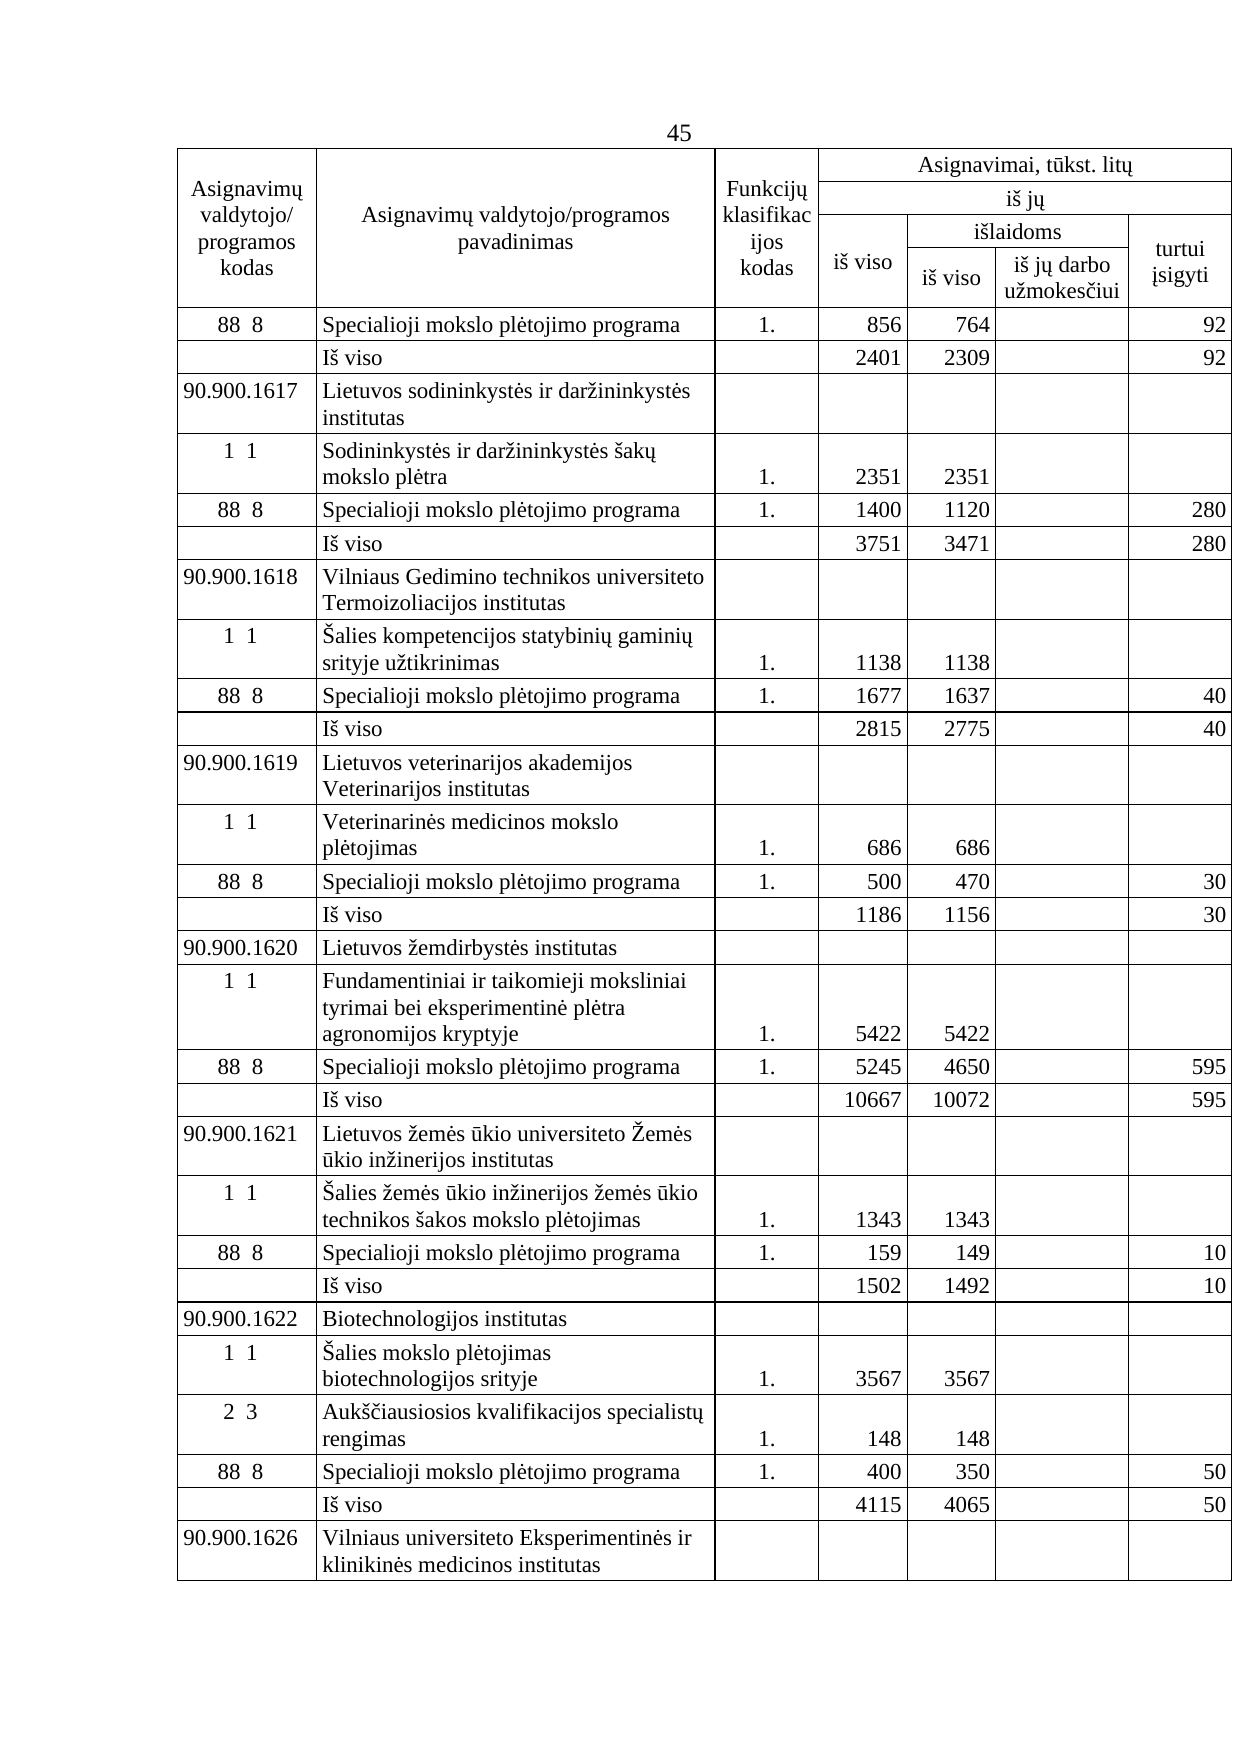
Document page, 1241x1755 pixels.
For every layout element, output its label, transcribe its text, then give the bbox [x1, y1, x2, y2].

table_cell 1 1 [178, 805, 316, 864]
table_cell 1156 [908, 898, 995, 930]
table_cell 88 8 [178, 679, 316, 711]
table_cell 90.900.1620 [178, 931, 316, 963]
table_cell [1129, 374, 1231, 433]
table_cell [996, 865, 1128, 897]
table_cell 1. [716, 865, 818, 897]
table_cell 1. [716, 494, 818, 526]
table_cell [996, 898, 1128, 930]
table_cell [716, 1488, 818, 1520]
table_cell [1129, 434, 1231, 492]
table_cell 470 [908, 865, 995, 897]
table_cell 1492 [908, 1269, 995, 1301]
table_cell [716, 746, 818, 804]
table_cell Fundamentiniai ir taikomieji moksliniai tyrimai bei eksperimentinė plėtra agronomijos kryptyje [317, 965, 714, 1049]
table_cell Specialioji mokslo plėtojimo programa [317, 865, 714, 897]
table_cell 3567 [908, 1336, 995, 1394]
table_cell [819, 1521, 907, 1580]
table_cell 90.900.1622 [178, 1303, 316, 1335]
table_cell 686 [819, 805, 907, 864]
table_cell 856 [819, 308, 907, 340]
table_cell 88 8 [178, 865, 316, 897]
table_cell [908, 374, 995, 433]
table_cell 1138 [908, 620, 995, 678]
table_cell [178, 1269, 316, 1301]
table_cell Aukščiausiosios kvalifikacijos specialistų rengimas [317, 1395, 714, 1454]
table_cell 1637 [908, 679, 995, 711]
table_cell 50 [1129, 1455, 1231, 1487]
table_cell turtui įsigyti [1129, 215, 1231, 307]
table_cell [716, 374, 818, 433]
table_cell 2351 [819, 434, 907, 492]
table_cell 1. [716, 434, 818, 492]
table_cell 1120 [908, 494, 995, 526]
table_cell [1129, 1395, 1231, 1454]
table_cell 2 3 [178, 1395, 316, 1454]
table_cell Lietuvos žemės ūkio universiteto Žemės ūkio inžinerijos institutas [317, 1117, 714, 1175]
table_cell 2309 [908, 341, 995, 373]
table_cell 1. [716, 308, 818, 340]
table_cell 10072 [908, 1084, 995, 1116]
table_cell 88 8 [178, 1455, 316, 1487]
table_cell [819, 931, 907, 963]
table_cell [1129, 620, 1231, 678]
table_cell Vilniaus Gedimino technikos universiteto Termoizoliacijos institutas [317, 560, 714, 618]
table_cell [819, 560, 907, 618]
table_cell [996, 1336, 1128, 1394]
table_cell [178, 1488, 316, 1520]
table_cell 2775 [908, 713, 995, 744]
table_cell 3471 [908, 527, 995, 559]
table_cell 10 [1129, 1236, 1231, 1268]
table_cell [996, 434, 1128, 492]
table_cell [1129, 1117, 1231, 1175]
table_cell [716, 1269, 818, 1301]
table_cell 1. [716, 1395, 818, 1454]
table_cell 2351 [908, 434, 995, 492]
table_cell 5422 [908, 965, 995, 1049]
table_cell [996, 1117, 1128, 1175]
table_cell 90.900.1617 [178, 374, 316, 433]
table_cell [819, 374, 907, 433]
table_cell [716, 898, 818, 930]
table_cell 500 [819, 865, 907, 897]
table_cell [996, 1269, 1128, 1301]
table_cell 88 8 [178, 494, 316, 526]
table_cell 90.900.1626 [178, 1521, 316, 1580]
table_cell Specialioji mokslo plėtojimo programa [317, 308, 714, 340]
table_cell Specialioji mokslo plėtojimo programa [317, 1455, 714, 1487]
table_cell 5245 [819, 1050, 907, 1083]
table_cell [908, 1303, 995, 1335]
table_header Asignavimų valdytojo/programos pavadinimas [317, 149, 714, 307]
table_cell [178, 1084, 316, 1116]
table_cell 1. [716, 1176, 818, 1235]
table_cell [1129, 1303, 1231, 1335]
table_header Asignavimai, tūkst. litų [819, 149, 1231, 181]
table_cell [819, 1117, 907, 1175]
table_cell [908, 560, 995, 618]
table_cell [996, 527, 1128, 559]
table_cell 1. [716, 679, 818, 711]
table_cell [716, 1084, 818, 1116]
table_cell 2401 [819, 341, 907, 373]
table_cell 1186 [819, 898, 907, 930]
table_cell 92 [1129, 308, 1231, 340]
table_cell Iš viso [317, 713, 714, 744]
table_cell 3751 [819, 527, 907, 559]
table_cell 92 [1129, 341, 1231, 373]
table_cell [1129, 746, 1231, 804]
table_cell [716, 1117, 818, 1175]
table_cell 4650 [908, 1050, 995, 1083]
table_cell 88 8 [178, 1236, 316, 1268]
table_cell 1138 [819, 620, 907, 678]
table_cell [1129, 1521, 1231, 1580]
table_cell 40 [1129, 679, 1231, 711]
table_cell išlaidoms [908, 215, 1128, 247]
table_cell [996, 805, 1128, 864]
table_cell 5422 [819, 965, 907, 1049]
table_cell [996, 1395, 1128, 1454]
table_cell 90.900.1619 [178, 746, 316, 804]
table_cell Iš viso [317, 527, 714, 559]
table_cell 148 [819, 1395, 907, 1454]
table_cell [1129, 1336, 1231, 1394]
table_cell 1. [716, 805, 818, 864]
table_cell [178, 341, 316, 373]
table_cell Specialioji mokslo plėtojimo programa [317, 1050, 714, 1083]
table_cell Iš viso [317, 341, 714, 373]
table_cell Šalies žemės ūkio inžinerijos žemės ūkio technikos šakos mokslo plėtojimas [317, 1176, 714, 1235]
table_cell 1. [716, 620, 818, 678]
table_cell [996, 1455, 1128, 1487]
table_cell [716, 527, 818, 559]
table_cell 1 1 [178, 1176, 316, 1235]
table_cell 1343 [908, 1176, 995, 1235]
table_cell 148 [908, 1395, 995, 1454]
table_cell Iš viso [317, 1488, 714, 1520]
table_cell 159 [819, 1236, 907, 1268]
table_cell iš viso [908, 248, 995, 307]
table_cell 686 [908, 805, 995, 864]
table_cell 4115 [819, 1488, 907, 1520]
table_cell [1129, 965, 1231, 1049]
table_cell 1677 [819, 679, 907, 711]
table_cell [1129, 931, 1231, 963]
table_cell 350 [908, 1455, 995, 1487]
table_cell [716, 341, 818, 373]
table_header Asignavimų valdytojo/ programos kodas [178, 149, 316, 307]
table_header Funkcijų klasifikacijos kodas [716, 149, 818, 307]
table_cell [996, 679, 1128, 711]
table_cell 4065 [908, 1488, 995, 1520]
table_cell Vilniaus universiteto Eksperimentinės ir klinikinės medicinos institutas [317, 1521, 714, 1580]
table_cell Šalies kompetencijos statybinių gaminių srityje užtikrinimas [317, 620, 714, 678]
table_cell [716, 713, 818, 744]
table_cell [178, 898, 316, 930]
table_cell [996, 560, 1128, 618]
table_cell 1 1 [178, 434, 316, 492]
table_cell 400 [819, 1455, 907, 1487]
table_cell [819, 746, 907, 804]
table_cell [908, 746, 995, 804]
table_cell 1. [716, 1236, 818, 1268]
table_cell [1129, 560, 1231, 618]
table_cell [996, 1521, 1128, 1580]
table_cell Lietuvos sodininkystės ir daržininkystės institutas [317, 374, 714, 433]
table_cell Biotechnologijos institutas [317, 1303, 714, 1335]
table_cell [996, 1236, 1128, 1268]
table_cell [996, 341, 1128, 373]
table_cell 595 [1129, 1084, 1231, 1116]
table_cell [178, 527, 316, 559]
table_cell [996, 965, 1128, 1049]
table_cell 1. [716, 965, 818, 1049]
table_cell [178, 713, 316, 744]
table_cell 3567 [819, 1336, 907, 1394]
table_cell iš viso [819, 215, 907, 307]
table_cell [1129, 1176, 1231, 1235]
table_cell 1400 [819, 494, 907, 526]
table_cell [996, 1176, 1128, 1235]
table_cell 30 [1129, 898, 1231, 930]
table_cell Lietuvos veterinarijos akademijos Veterinarijos institutas [317, 746, 714, 804]
table_cell 90.900.1618 [178, 560, 316, 618]
table_cell Lietuvos žemdirbystės institutas [317, 931, 714, 963]
table_cell 1. [716, 1455, 818, 1487]
table_cell 1 1 [178, 620, 316, 678]
table_cell iš jų darbo užmokesčiui [996, 248, 1128, 307]
table_cell Specialioji mokslo plėtojimo programa [317, 494, 714, 526]
table_cell 1 1 [178, 1336, 316, 1394]
table_cell Veterinarinės medicinos mokslo plėtojimas [317, 805, 714, 864]
table_cell iš jų [819, 182, 1231, 214]
table_cell 50 [1129, 1488, 1231, 1520]
table_cell [996, 713, 1128, 744]
table_cell [716, 1303, 818, 1335]
table_cell [996, 620, 1128, 678]
table_cell [996, 1050, 1128, 1083]
table_cell 1343 [819, 1176, 907, 1235]
table_cell [908, 1117, 995, 1175]
table_cell [908, 1521, 995, 1580]
table_cell [996, 931, 1128, 963]
table_cell Sodininkystės ir daržininkystės šakų mokslo plėtra [317, 434, 714, 492]
table_cell 764 [908, 308, 995, 340]
table_cell [908, 931, 995, 963]
table_cell 149 [908, 1236, 995, 1268]
table_cell Specialioji mokslo plėtojimo programa [317, 679, 714, 711]
table_cell 88 8 [178, 308, 316, 340]
table_cell 10667 [819, 1084, 907, 1116]
table_cell 40 [1129, 713, 1231, 744]
table_cell 90.900.1621 [178, 1117, 316, 1175]
table_cell [716, 560, 818, 618]
table_cell 88 8 [178, 1050, 316, 1083]
table_cell [996, 1488, 1128, 1520]
table_cell 280 [1129, 527, 1231, 559]
table_cell 595 [1129, 1050, 1231, 1083]
table_cell [819, 1303, 907, 1335]
table_cell Specialioji mokslo plėtojimo programa [317, 1236, 714, 1268]
table_cell [996, 374, 1128, 433]
table_cell 280 [1129, 494, 1231, 526]
table_cell [716, 1521, 818, 1580]
table_cell Iš viso [317, 1269, 714, 1301]
table_cell Šalies mokslo plėtojimas biotechnologijos srityje [317, 1336, 714, 1394]
table_cell 1. [716, 1336, 818, 1394]
table_cell 1 1 [178, 965, 316, 1049]
table_cell 2815 [819, 713, 907, 744]
table_cell [996, 1084, 1128, 1116]
table_cell 1502 [819, 1269, 907, 1301]
table_cell [996, 1303, 1128, 1335]
table_cell [716, 931, 818, 963]
table_cell [996, 308, 1128, 340]
table_cell Iš viso [317, 898, 714, 930]
table_cell Iš viso [317, 1084, 714, 1116]
table_cell 1. [716, 1050, 818, 1083]
table_cell [1129, 805, 1231, 864]
table_cell 10 [1129, 1269, 1231, 1301]
table_cell [996, 746, 1128, 804]
table_cell [996, 494, 1128, 526]
table_cell 30 [1129, 865, 1231, 897]
